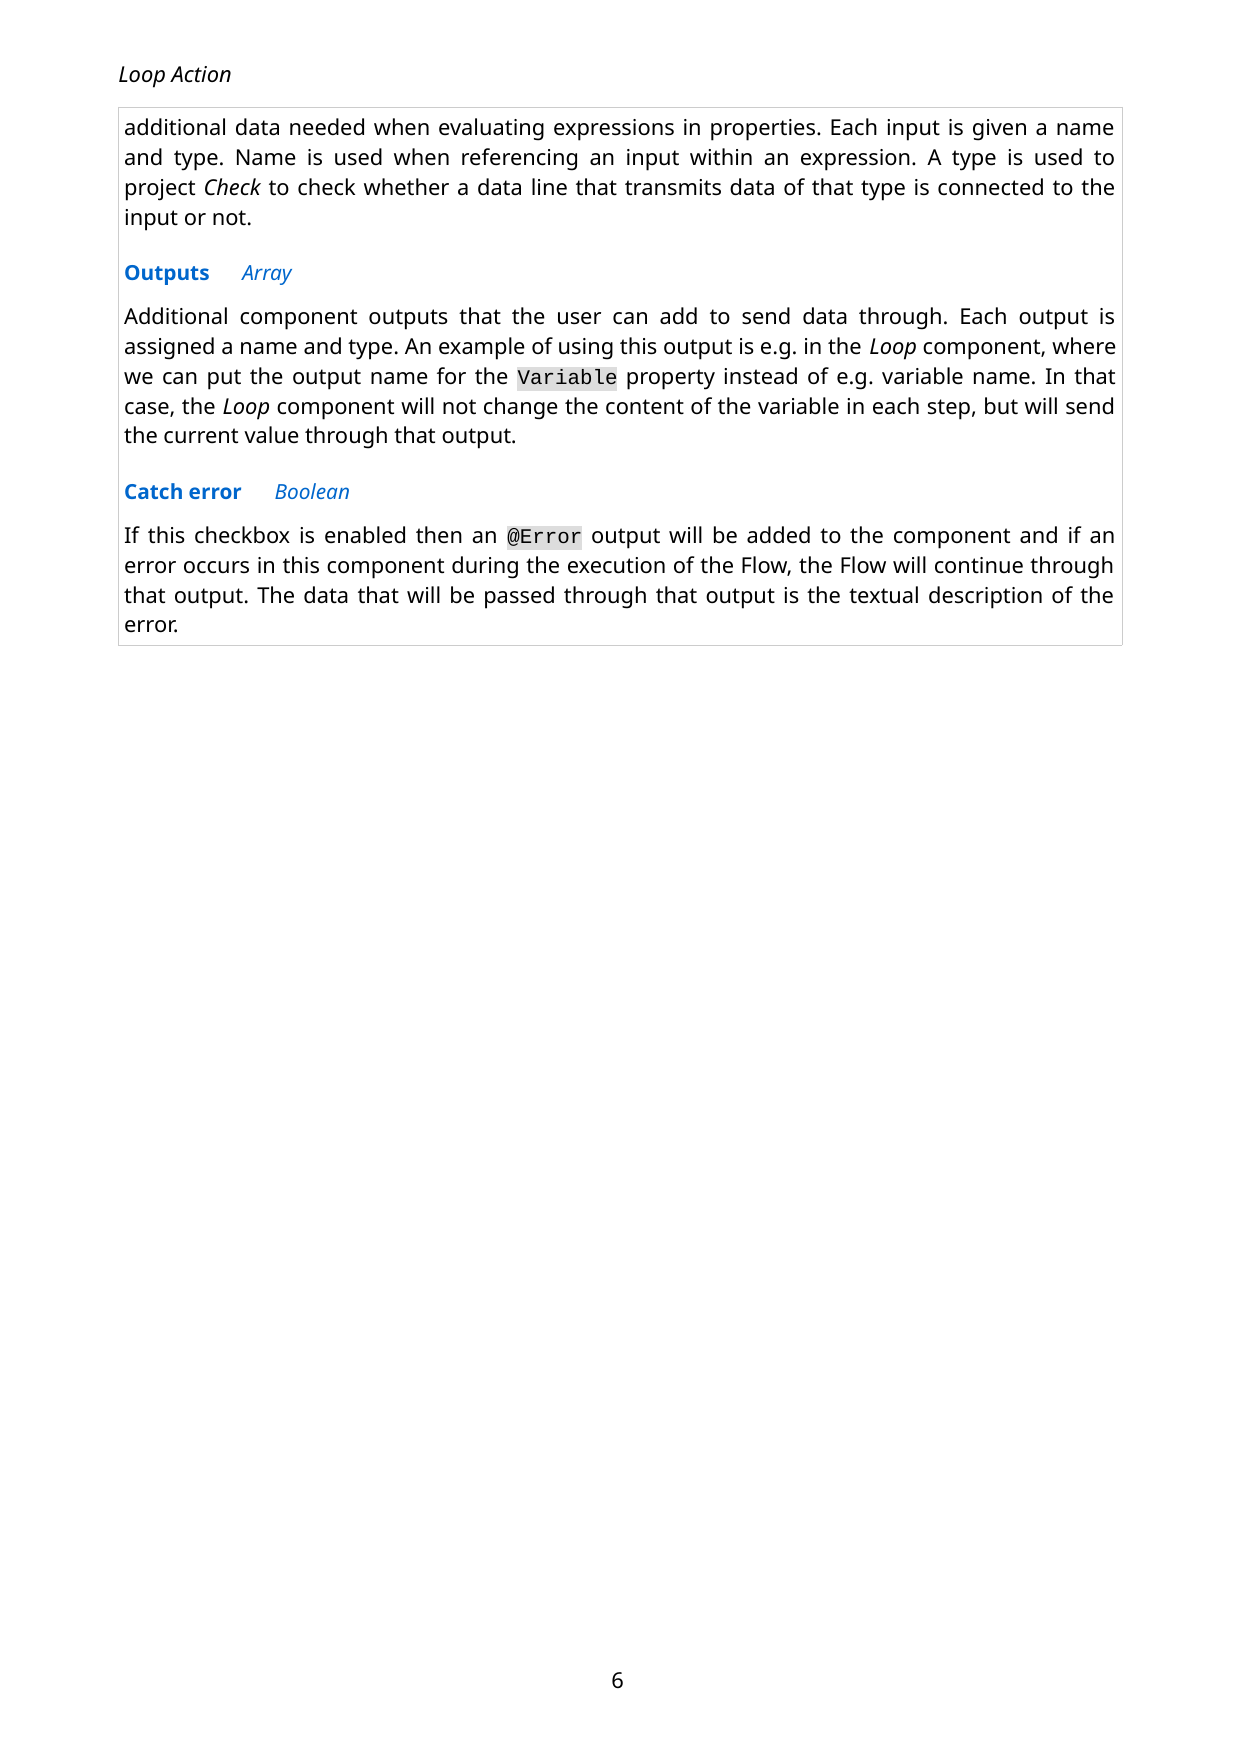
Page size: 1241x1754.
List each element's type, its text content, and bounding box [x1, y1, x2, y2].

table_cell additional data needed when evaluating expressions in properties. Each input is given a name and type. Name is used when referencing an input within an expression. A type is used to project Check to check whether a data line that transmits data of that type is connected to the input or not. Outputs Array Additional component outputs that the user can add to send data through. Each output is assigned a name and type. An example of using this output is e.g. in the Loop component, where we can put the output name for the Variable property instead of e.g. variable name. In that case, the Loop component will not change the content of the variable in each step, but will send the current value through that output. Catch error Boolean If this checkbox is enabled then an @Error output will be added to the component and if an error occurs in this component during the execution of the Flow, the Flow will continue through that output. The data that will be passed through that output is the textual description of the error. [119, 108, 1122, 645]
